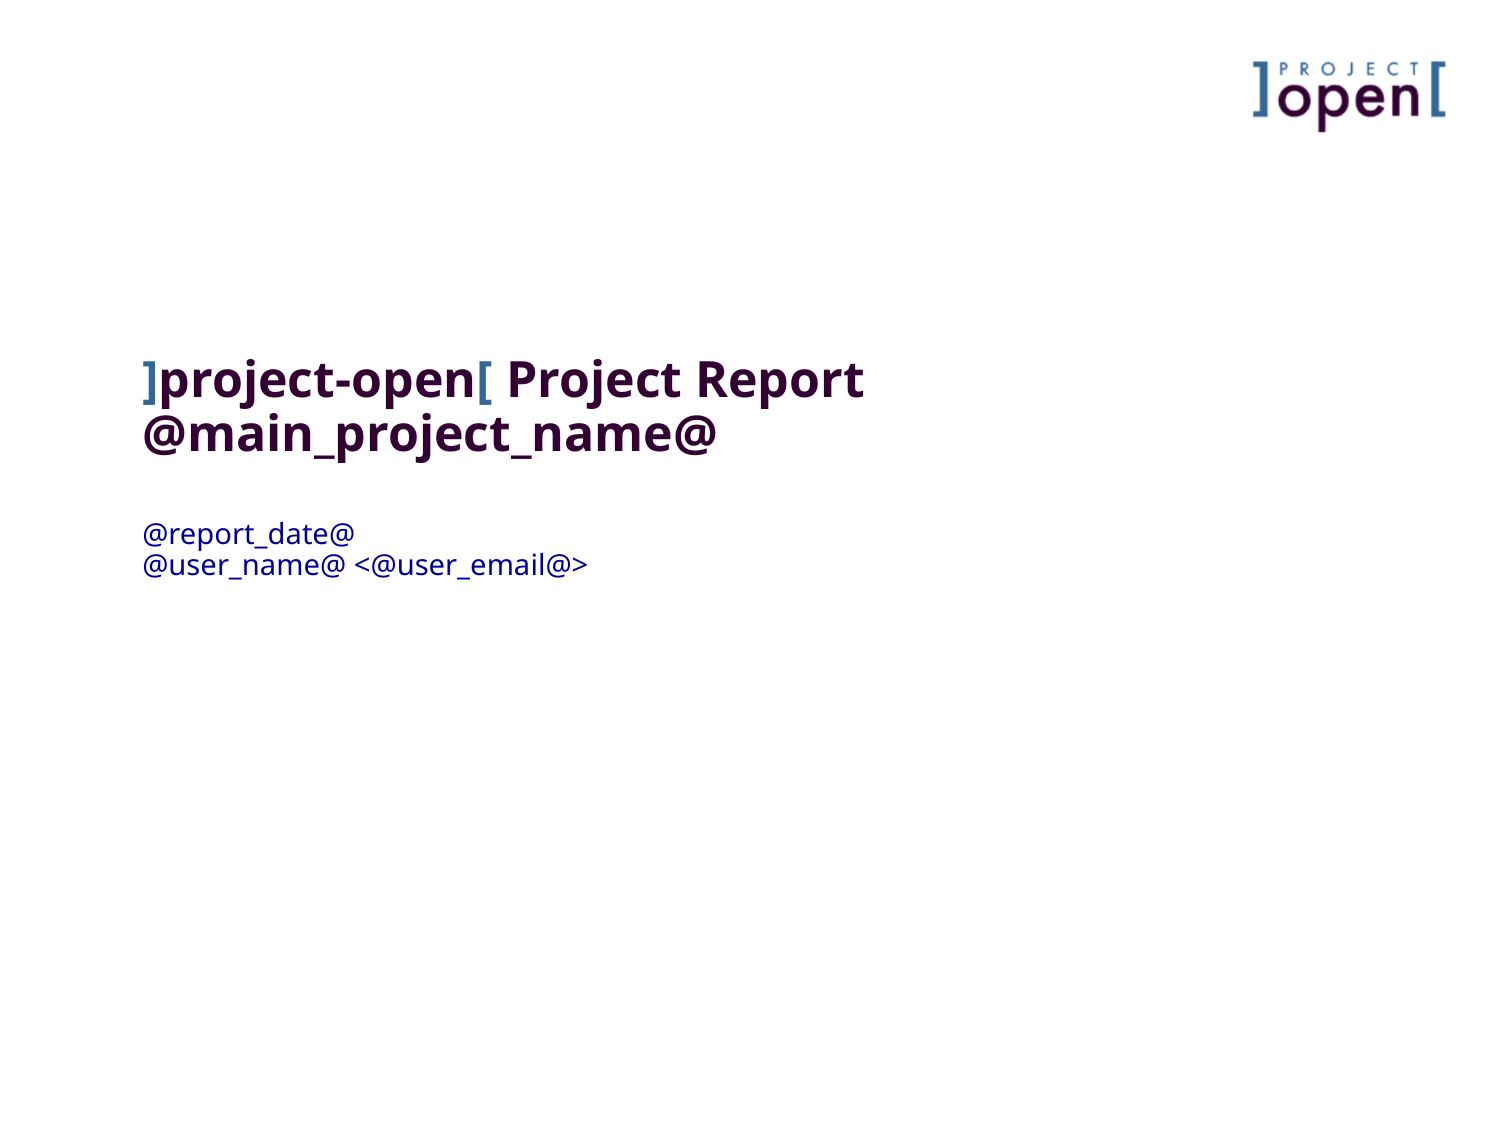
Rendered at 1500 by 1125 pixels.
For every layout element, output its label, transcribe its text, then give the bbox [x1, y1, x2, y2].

picture [1246, 54, 1453, 140]
title ]project-open[ Project Report @main_project_name@ @report_date@ @user_name@ <@user_email@> [127, 231, 1447, 740]
